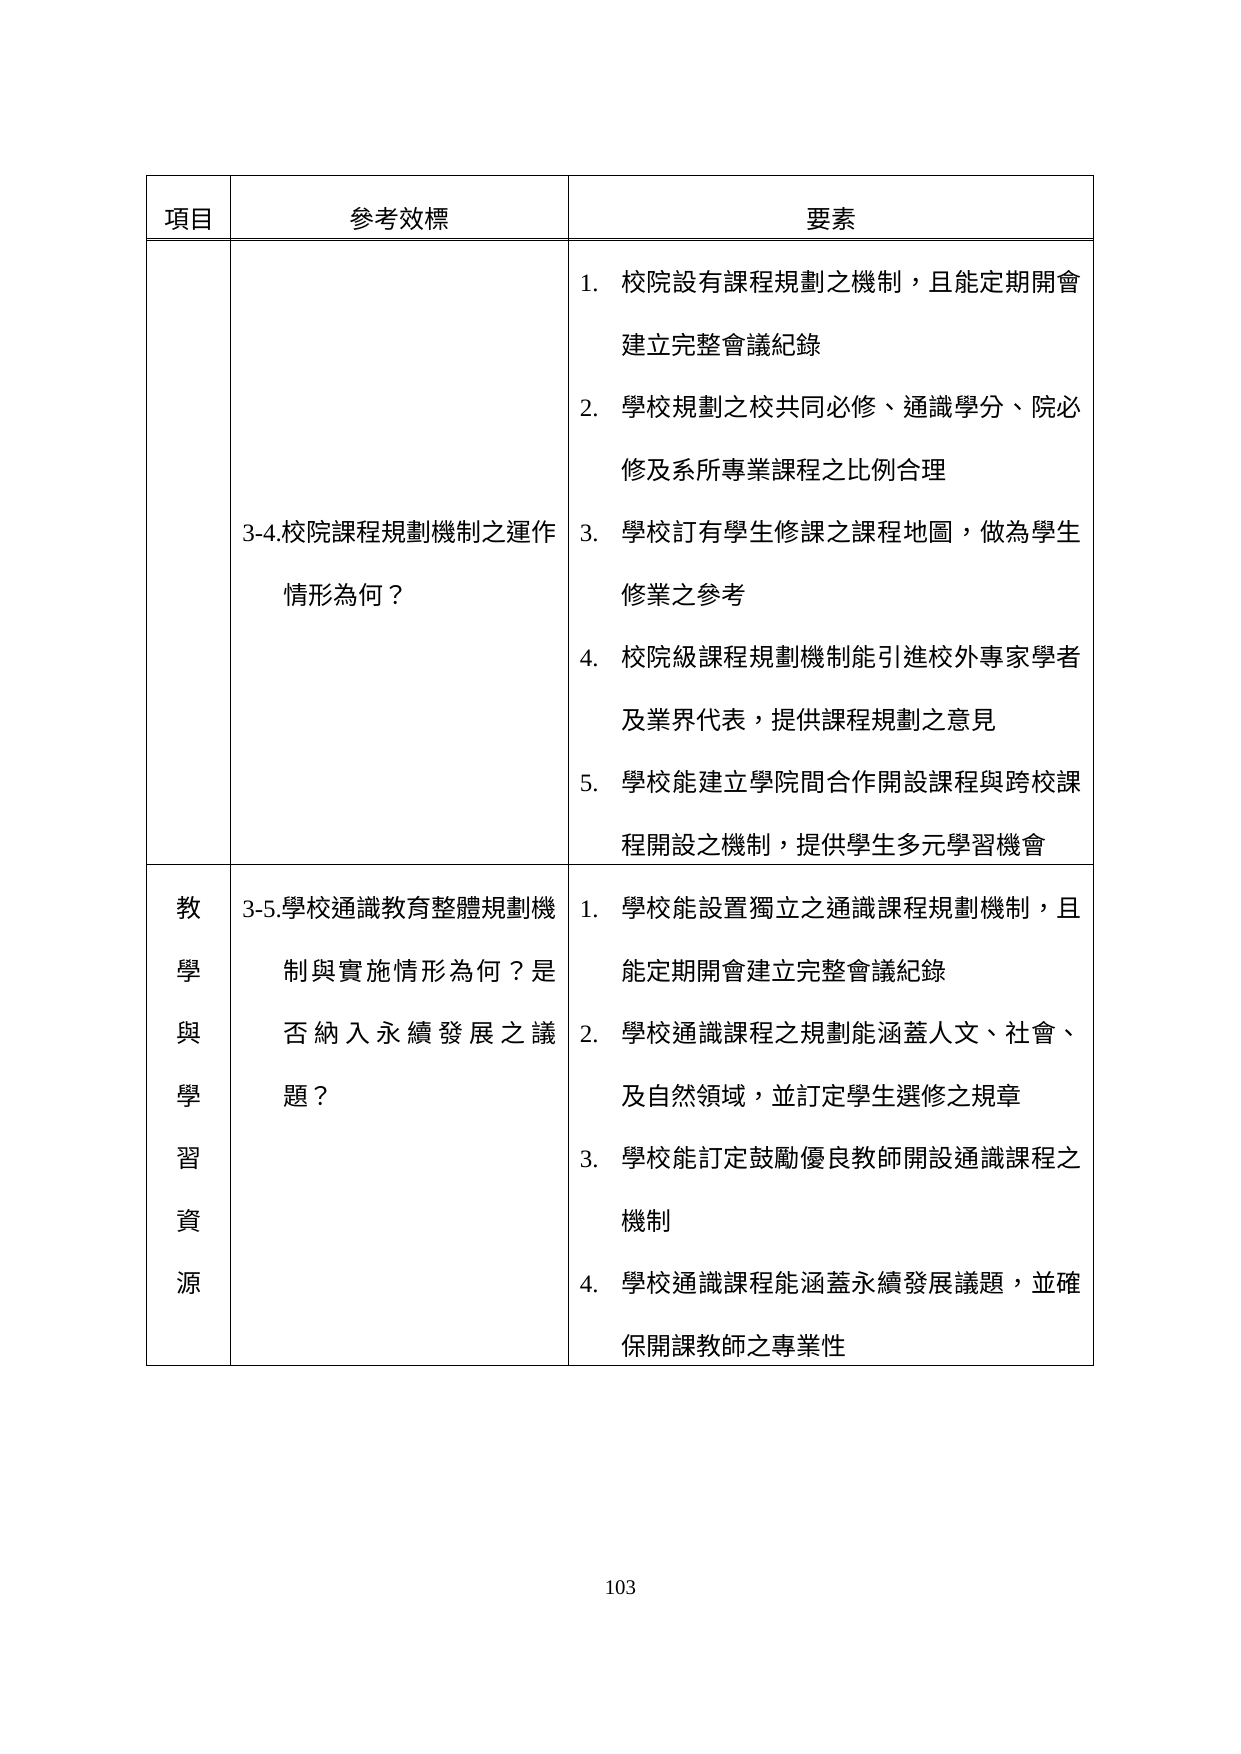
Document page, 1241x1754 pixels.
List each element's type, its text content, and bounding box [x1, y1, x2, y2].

table_header 要素 [569, 176, 1093, 238]
table_header 參考效標 [231, 176, 568, 238]
table_cell 學校能設置獨立之通識課程規劃機制，且能定期開會建立完整會議紀錄 學校通識課程之規劃能涵蓋人文、社會、及自然領域，並訂定學生選修之規章 學校能訂定鼓勵優良教師開設通識課程之機制 學校通識課程能涵蓋永續發展議題，並確保開課教師之專業性 [569, 865, 1093, 1365]
table_cell 校院設有課程規劃之機制，且能定期開會建立完整會議紀錄 學校規劃之校共同必修、通識學分、院必修及系所專業課程之比例合理 學校訂有學生修課之課程地圖，做為學生修業之參考 校院級課程規劃機制能引進校外專家學者及業界代表，提供課程規劃之意見 學校能建立學院間合作開設課程與跨校課程開設之機制，提供學生多元學習機會 [569, 241, 1093, 864]
table_header 項目 [147, 176, 230, 238]
table_cell 3-5.學校通識教育整體規劃機制與實施情形為何？是否納入永續發展之議題？ [231, 865, 568, 1365]
table_cell 教 學 與 學 習 資 源 [147, 865, 230, 1365]
table_cell [147, 241, 230, 864]
table_cell 3-4.校院課程規劃機制之運作情形為何？ [231, 241, 568, 864]
